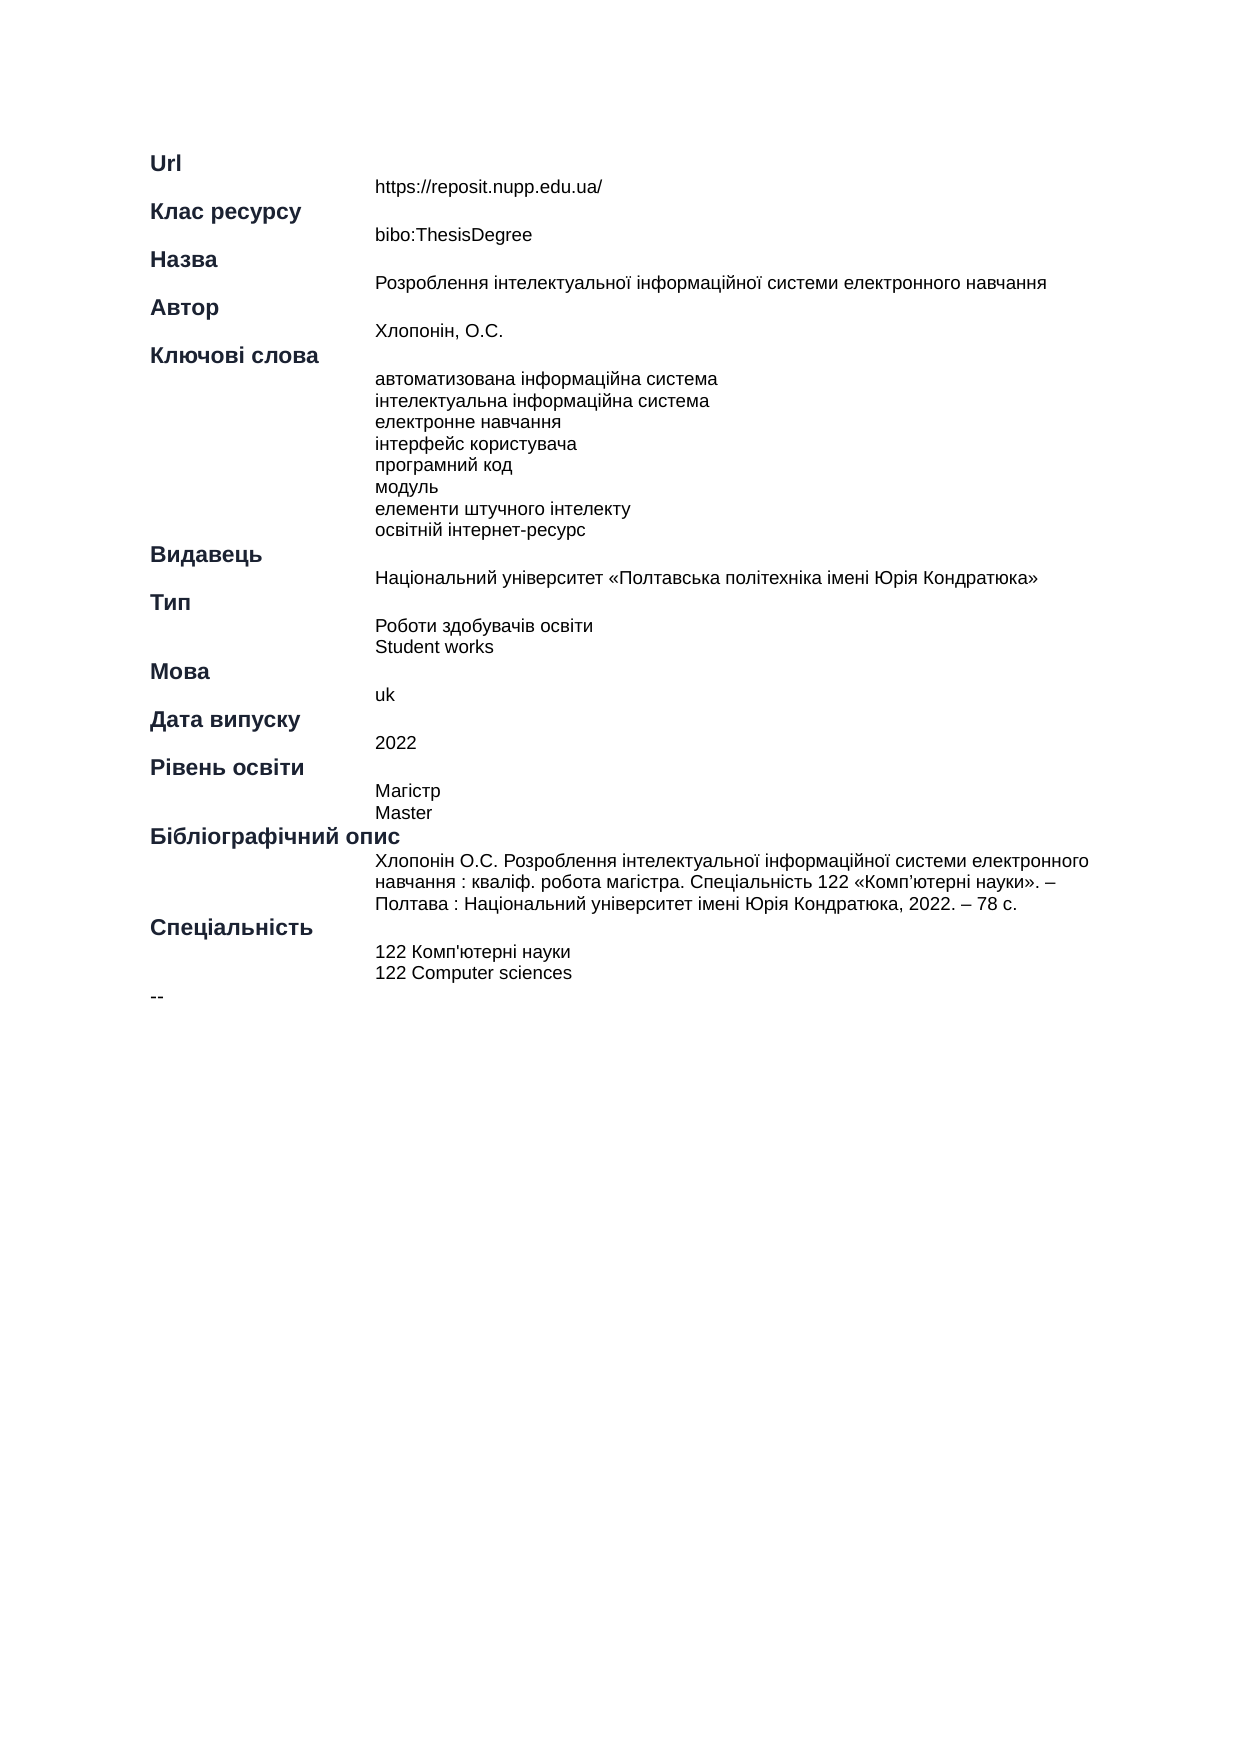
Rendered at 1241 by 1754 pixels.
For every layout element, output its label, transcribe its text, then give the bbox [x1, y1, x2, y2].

text програмний код [375, 454, 1090, 476]
text інтелектуальна інформаційна система [375, 389, 1090, 411]
text Автор [150, 294, 1090, 320]
text елементи штучного інтелекту [375, 497, 1090, 519]
text Url [150, 150, 1090, 176]
text Master [375, 802, 1090, 823]
text uk [375, 684, 1090, 706]
text електронне навчання [375, 411, 1090, 433]
text 122 Computer sciences [375, 962, 1090, 984]
text https://reposit.nupp.edu.ua/ [375, 176, 1090, 198]
text 122 Комп'ютерні науки [375, 941, 1090, 962]
text Видавець [150, 541, 1090, 567]
text автоматизована інформаційна система [375, 368, 1090, 389]
text Магістр [375, 780, 1090, 802]
text bibo:ThesisDegree [375, 224, 1090, 246]
text Спеціальність [150, 914, 1090, 941]
text 2022 [375, 732, 1090, 754]
text Роботи здобувачів освіти [375, 615, 1090, 636]
text Хлопонін, О.С. [375, 320, 1090, 342]
text Розроблення інтелектуальної інформаційної системи електронного навчання [375, 272, 1090, 294]
text Національний університет «Полтавська політехніка імені Юрія Кондратюка» [375, 567, 1090, 588]
text -- [150, 984, 1090, 1008]
text Дата випуску [150, 706, 1090, 732]
text Назва [150, 246, 1090, 272]
text Тип [150, 588, 1090, 615]
text Ключові слова [150, 342, 1090, 368]
text Рівень освіти [150, 754, 1090, 780]
text модуль [375, 476, 1090, 497]
text Бібліографічний опис [150, 823, 1090, 849]
text Student works [375, 636, 1090, 658]
text Хлопонін О.С. Розроблення інтелектуальної інформаційної системи електронного навчання : кваліф. робота магістра. Спеціальність 122 «Комп’ютерні науки». – Полтава : Національний університет імені Юрія Кондратюка, 2022. – 78 с. [375, 849, 1090, 914]
text Мова [150, 658, 1090, 684]
text інтерфейс користувача [375, 433, 1090, 454]
text освітній інтернет-ресурс [375, 519, 1090, 541]
text Клас ресурсу [150, 198, 1090, 224]
